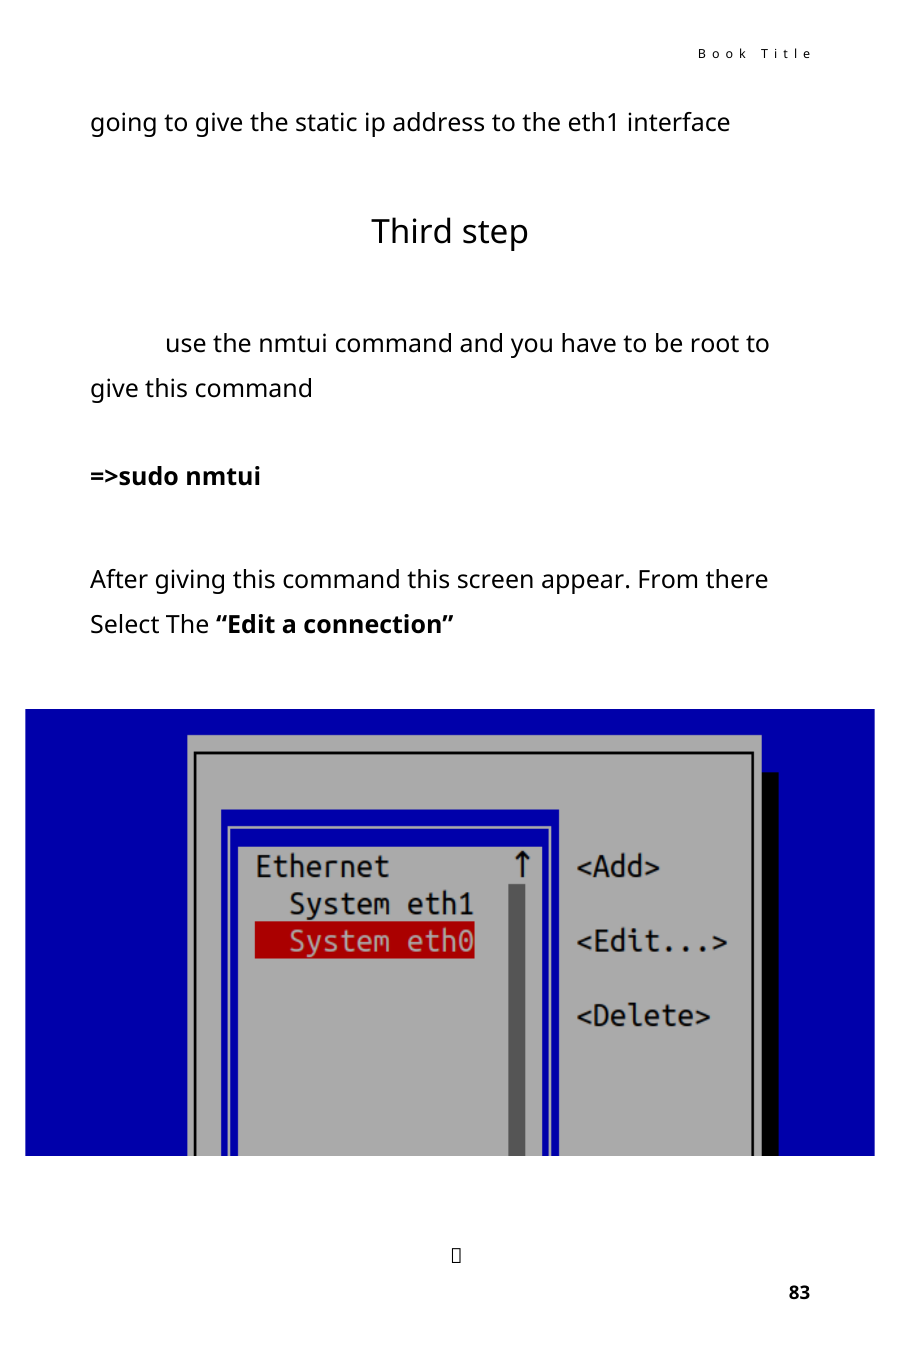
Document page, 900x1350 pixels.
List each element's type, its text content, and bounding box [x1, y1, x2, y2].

text =>sudo nmtui [90, 459, 810, 493]
text use the nmtui command and you have to be root to give this command [90, 326, 810, 404]
picture [25, 709, 875, 1156]
text going to give the static ip address to the eth1 interface [90, 105, 810, 139]
text After giving this command this screen appear. From there Select The “Edit a connection” [90, 562, 810, 641]
text Third step [90, 208, 810, 254]
